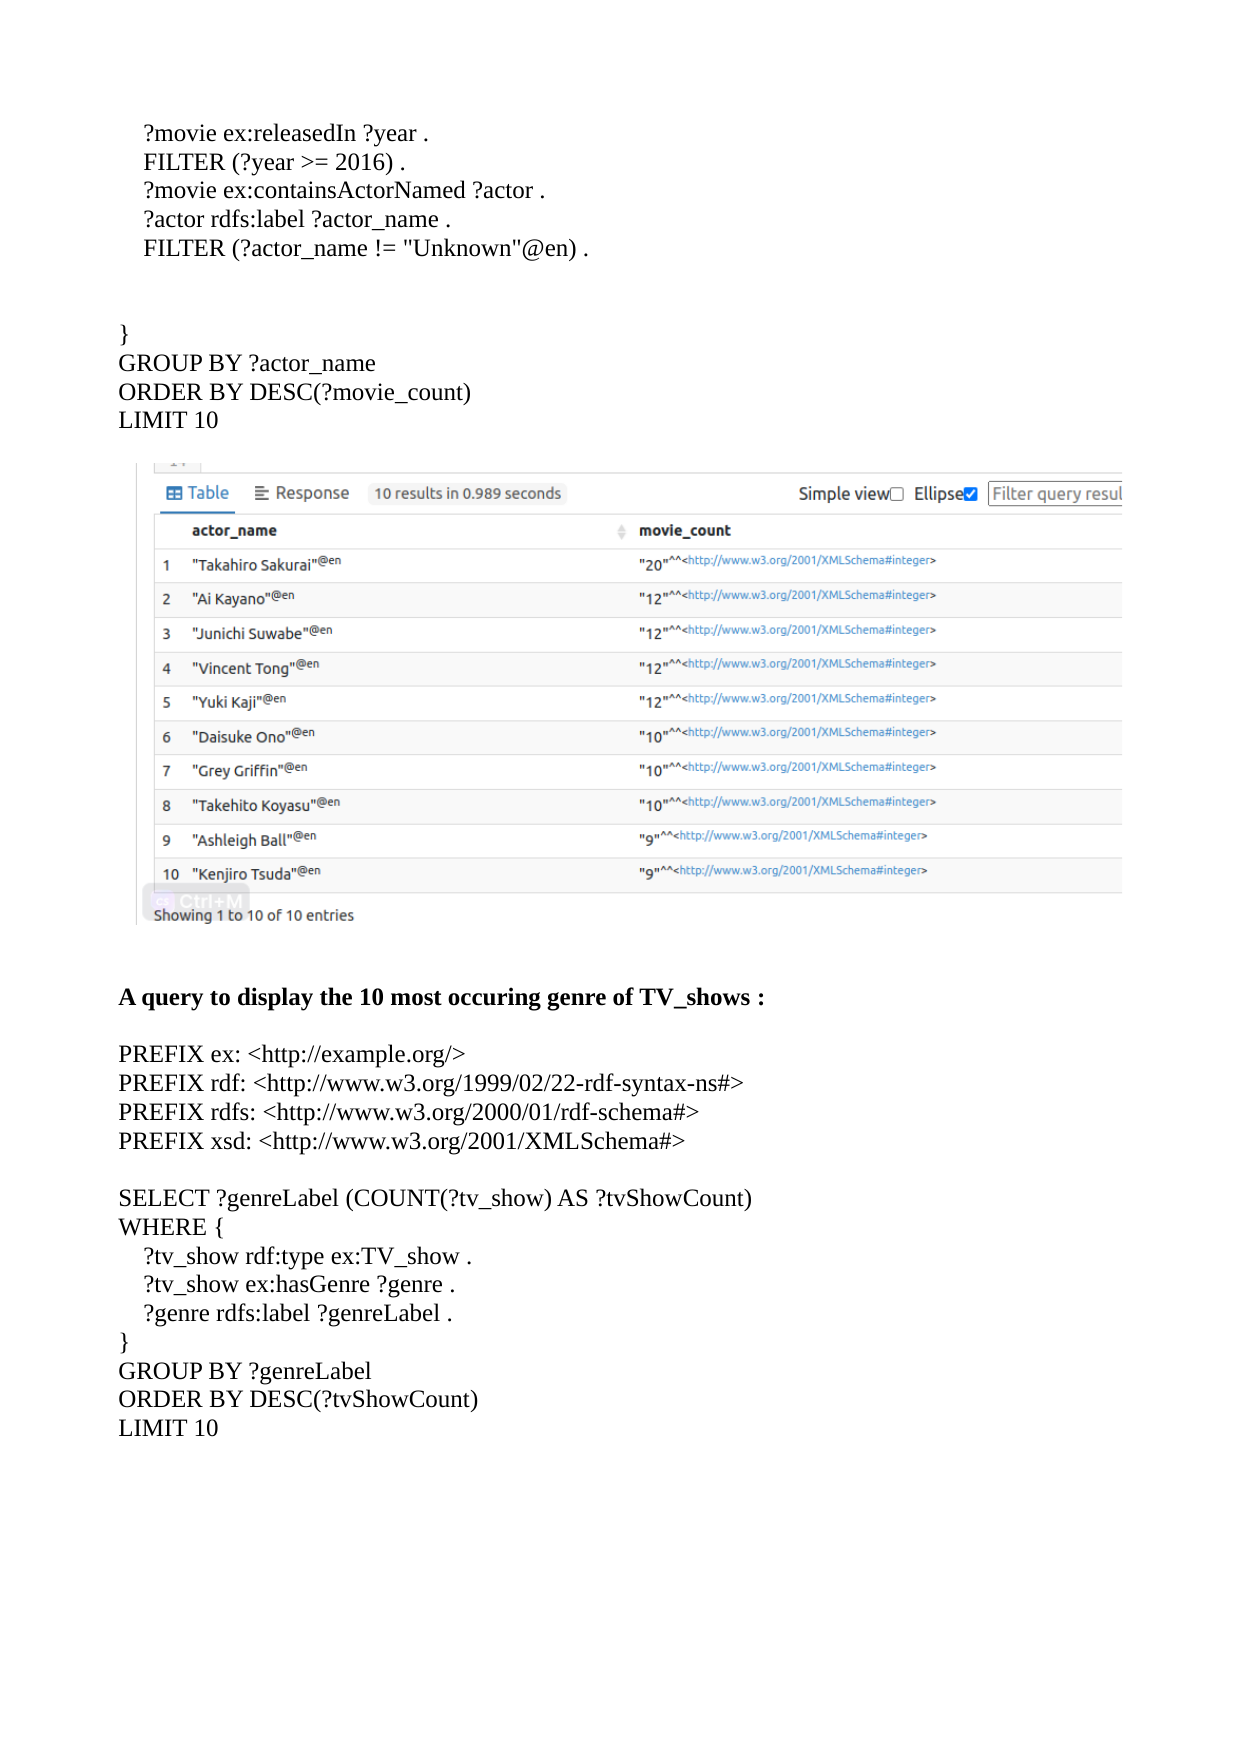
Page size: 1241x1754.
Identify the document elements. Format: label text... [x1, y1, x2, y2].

text PREFIX xsd: <http://www.w3.org/2001/XMLSchema#> [118, 1126, 1122, 1154]
text GROUP BY ?actor_name [118, 348, 1122, 377]
picture [118, 463, 1123, 925]
text } [118, 319, 1122, 348]
text PREFIX rdf: <http://www.w3.org/1999/02/22-rdf-syntax-ns#> [118, 1068, 1122, 1097]
text PREFIX rdfs: <http://www.w3.org/2000/01/rdf-schema#> [118, 1097, 1122, 1126]
text WHERE { [118, 1212, 1122, 1241]
text ORDER BY DESC(?movie_count) [118, 377, 1122, 406]
text SELECT ?genreLabel (COUNT(?tv_show) AS ?tvShowCount) [118, 1183, 1122, 1212]
text ?tv_show rdf:type ex:TV_show . [118, 1241, 1122, 1269]
text ?tv_show ex:hasGenre ?genre . [118, 1269, 1122, 1298]
text ORDER BY DESC(?tvShowCount) [118, 1384, 1122, 1413]
text FILTER (?year >= 2016) . [118, 147, 1122, 176]
text LIMIT 10 [118, 406, 1122, 434]
text ?actor rdfs:label ?actor_name . [118, 204, 1122, 233]
text LIMIT 10 [118, 1413, 1122, 1442]
text FILTER (?actor_name != "Unknown"@en) . [118, 233, 1122, 262]
text ?genre rdfs:label ?genreLabel . [118, 1298, 1122, 1327]
text ?movie ex:releasedIn ?year . [118, 118, 1122, 147]
text A query to display the 10 most occuring genre of TV_shows : [118, 982, 1122, 1011]
text ?movie ex:containsActorNamed ?actor . [118, 176, 1122, 204]
text } [118, 1327, 1122, 1356]
text PREFIX ex: <http://example.org/> [118, 1039, 1122, 1068]
text GROUP BY ?genreLabel [118, 1356, 1122, 1384]
